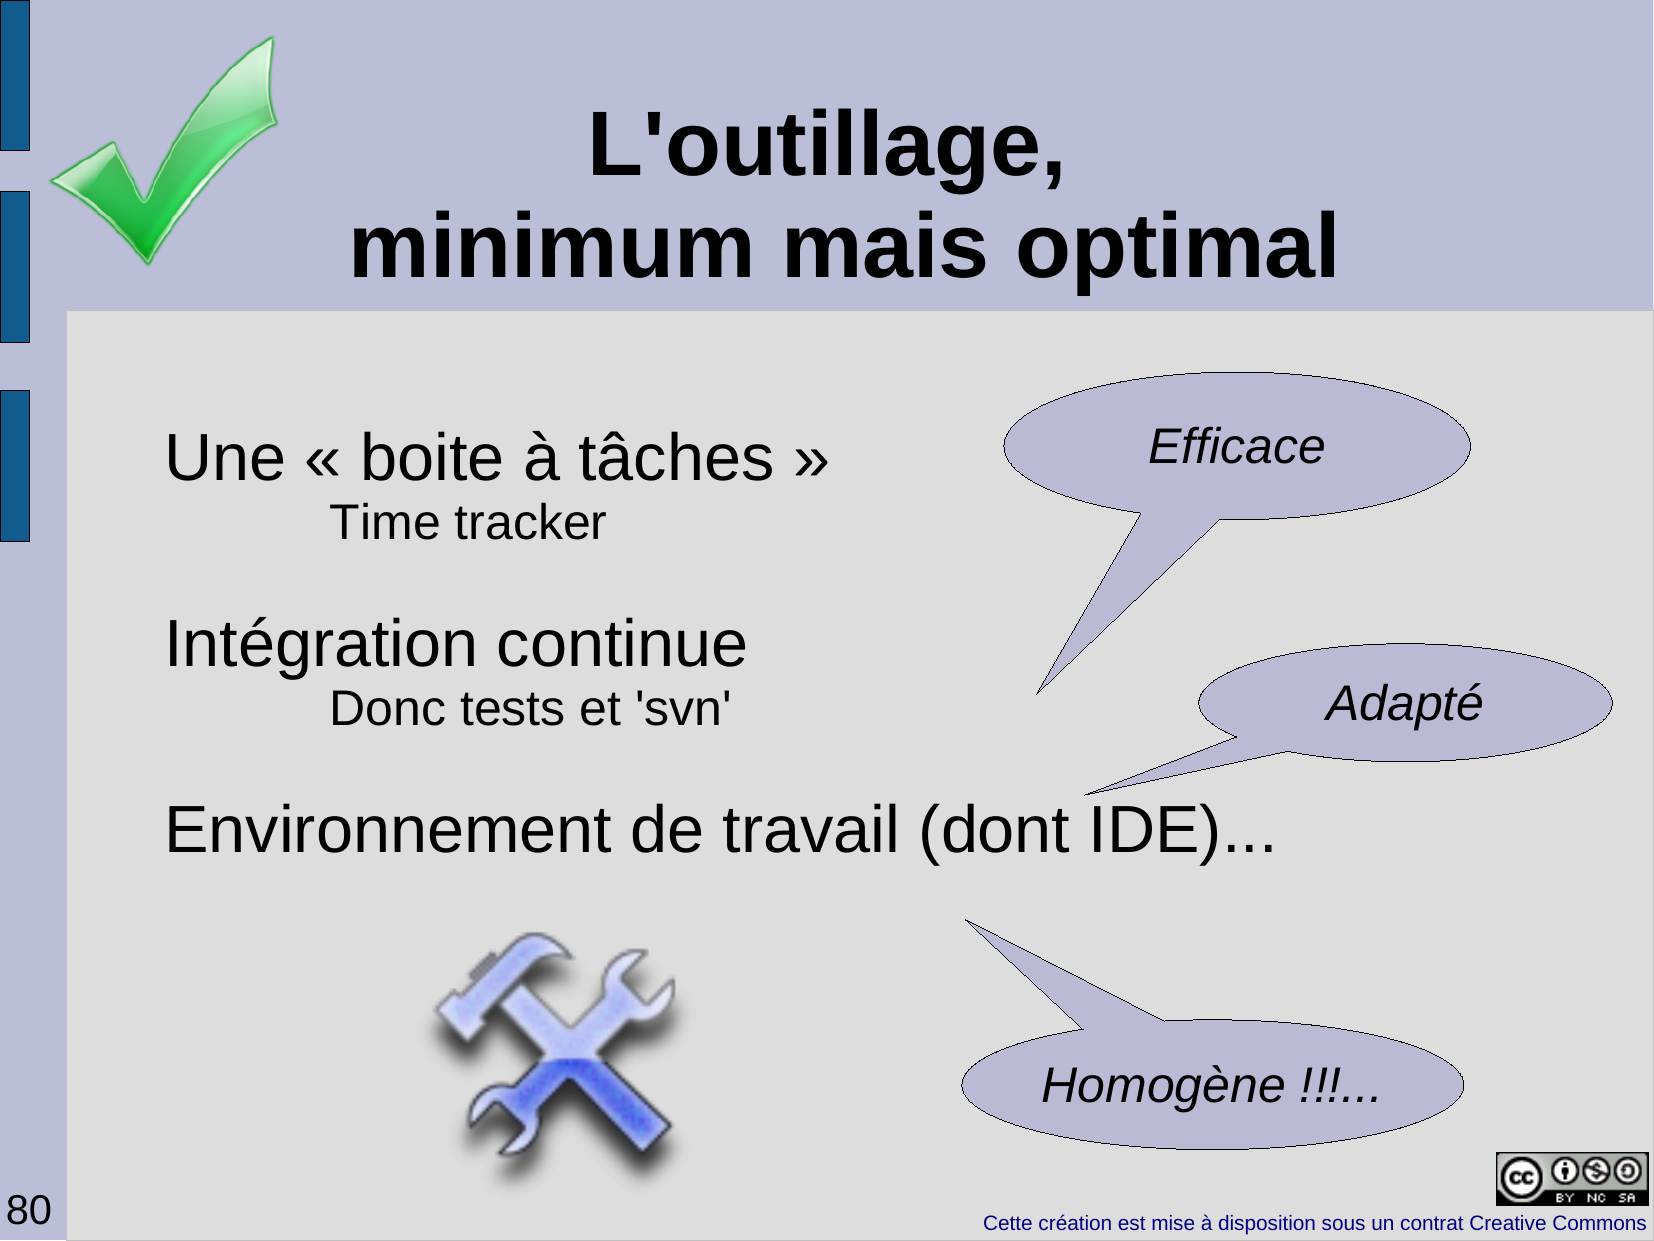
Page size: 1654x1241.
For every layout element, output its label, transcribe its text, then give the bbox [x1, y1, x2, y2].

picture [345, 835, 768, 1241]
text_box Homogène !!!... [961, 919, 1464, 1150]
list Une « boite à tâches » Time tracker Intégration continue Donc tests et 'svn' Environnement de travail (dont IDE)... [152, 344, 1534, 1127]
text_box Efficace [1003, 372, 1471, 695]
picture [41, 29, 284, 272]
title L'outillage, minimum mais optimal [121, 91, 1534, 299]
picture [1496, 1152, 1649, 1206]
text_box Adapté [1084, 643, 1613, 796]
